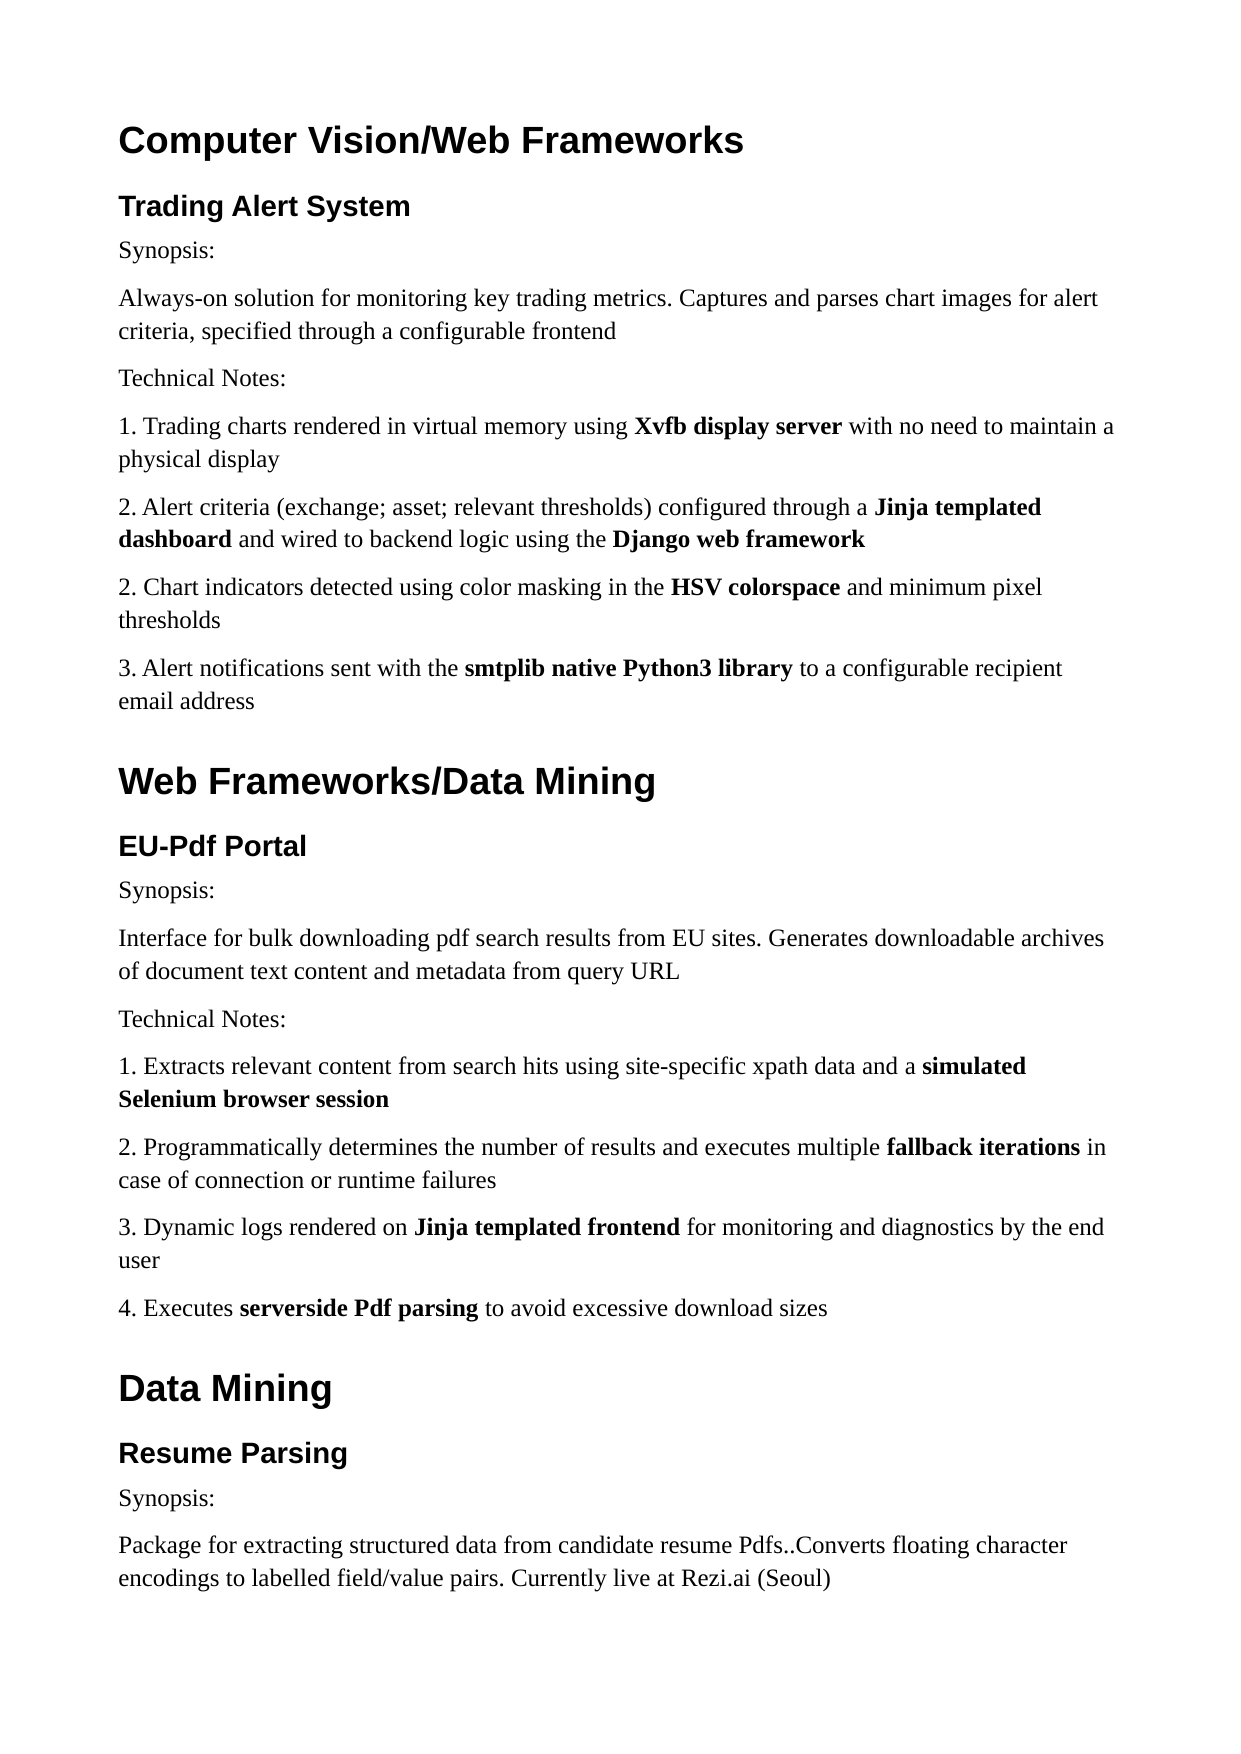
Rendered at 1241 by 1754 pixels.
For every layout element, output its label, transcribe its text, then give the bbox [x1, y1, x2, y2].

text 1. Trading charts rendered in virtual memory using Xvfb display server with no need to maintain a physical display [118, 411, 1122, 473]
text Interface for bulk downloading pdf search results from EU sites. Generates downloadable archives of document text content and metadata from query URL [118, 923, 1122, 985]
subtitle Computer Vision/Web Frameworks [118, 118, 1122, 162]
text Technical Notes: [118, 363, 1122, 392]
text Synopsis: [118, 235, 1122, 264]
text 2. Alert criteria (exchange; asset; relevant thresholds) configured through a Jinja templated dashboard and wired to backend logic using the Django web framework [118, 492, 1122, 553]
text 1. Extracts relevant content from search hits using site-specific xpath data and a simulated Selenium browser session [118, 1051, 1122, 1113]
text 4. Executes serverside Pdf parsing to avoid excessive download sizes [118, 1293, 1122, 1322]
subtitle Web Frameworks/Data Mining [118, 758, 1122, 802]
subtitle Trading Alert System [118, 189, 1122, 223]
text 3. Dynamic logs rendered on Jinja templated frontend for monitoring and diagnostics by the end user [118, 1212, 1122, 1274]
text 3. Alert notifications sent with the smtplib native Python3 library to a configurable recipient email address [118, 653, 1122, 714]
text Synopsis: [118, 875, 1122, 904]
text Synopsis: [118, 1483, 1122, 1511]
subtitle Resume Parsing [118, 1436, 1122, 1470]
text Technical Notes: [118, 1004, 1122, 1032]
subtitle Data Mining [118, 1366, 1122, 1409]
text 2. Programmatically determines the number of results and executes multiple fallback iterations in case of connection or runtime failures [118, 1132, 1122, 1194]
subtitle EU-Pdf Portal [118, 829, 1122, 863]
text Package for extracting structured data from candidate resume Pdfs..Converts floating character encodings to labelled field/value pairs. Currently live at Rezi.ai (Seoul) [118, 1530, 1122, 1592]
text 2. Chart indicators detected using color masking in the HSV colorspace and minimum pixel thresholds [118, 572, 1122, 634]
text Always-on solution for monitoring key trading metrics. Captures and parses chart images for alert criteria, specified through a configurable frontend [118, 283, 1122, 344]
